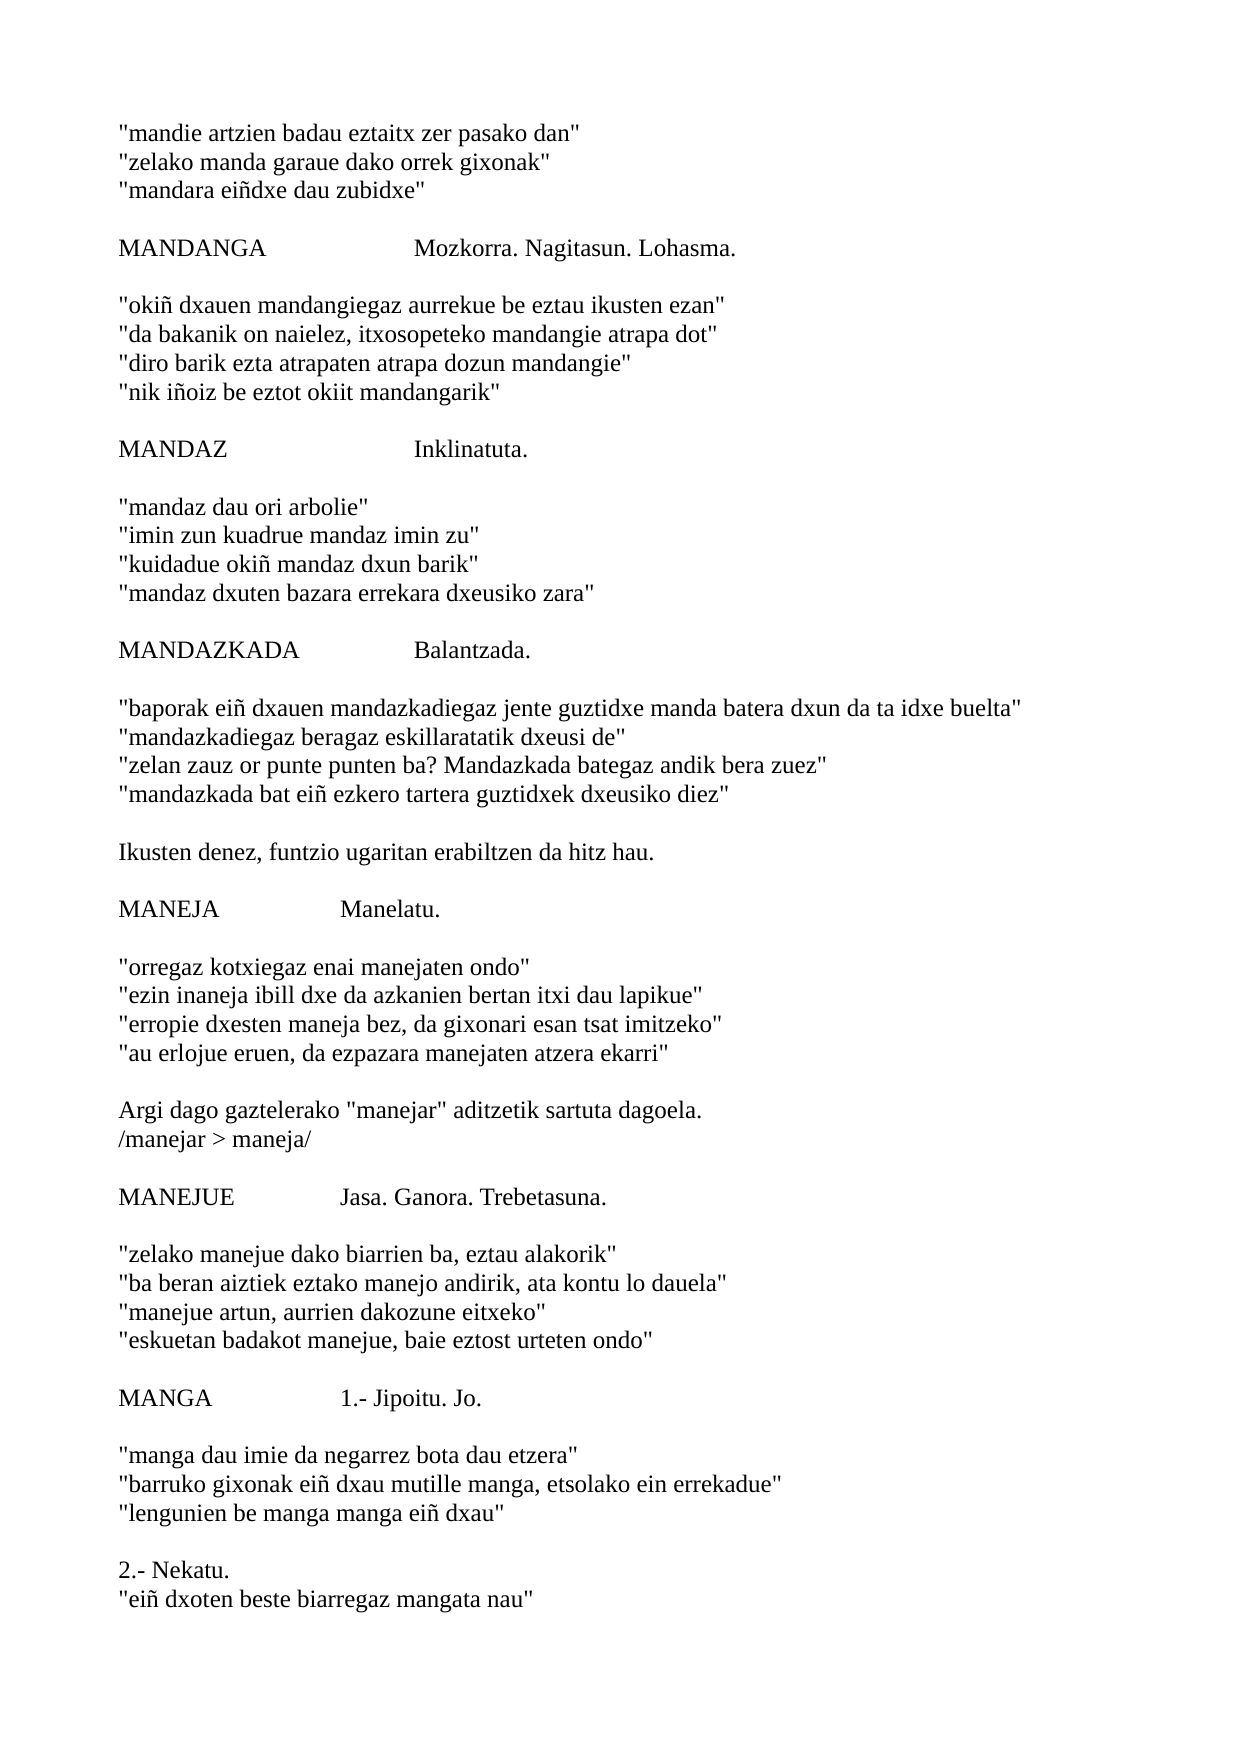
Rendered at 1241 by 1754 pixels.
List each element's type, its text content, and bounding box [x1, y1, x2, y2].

text "zelan zauz or punte punten ba? Mandazkada bategaz andik bera zuez" [118, 751, 1122, 779]
text "mandie artzien badau eztaitx zer pasako dan" [118, 118, 1122, 147]
text "ezin inaneja ibill dxe da azkanien bertan itxi dau lapikue" [118, 981, 1122, 1009]
text "imin zun kuadrue mandaz imin zu" [118, 521, 1122, 549]
text /manejar > maneja/ [118, 1124, 1122, 1153]
text "da bakanik on naielez, itxosopeteko mandangie atrapa dot" [118, 319, 1122, 348]
text "mandaz dau ori arbolie" [118, 492, 1122, 521]
text "zelako manda garaue dako orrek gixonak" [118, 147, 1122, 176]
text "zelako manejue dako biarrien ba, eztau alakorik" [118, 1239, 1122, 1268]
text MANGA 1.- Jipoitu. Jo. [118, 1383, 1122, 1412]
text "mandara eiñdxe dau zubidxe" [118, 176, 1122, 204]
text "orregaz kotxiegaz enai manejaten ondo" [118, 952, 1122, 981]
text MANDAZKADA Balantzada. [118, 636, 1122, 664]
text MANEJA Manelatu. [118, 894, 1122, 923]
text "manga dau imie da negarrez bota dau etzera" [118, 1441, 1122, 1469]
text "barruko gixonak eiñ dxau mutille manga, etsolako ein errekadue" [118, 1469, 1122, 1498]
text "baporak eiñ dxauen mandazkadiegaz jente guztidxe manda batera dxun da ta idxe buelta" "mandazkadiegaz beragaz eskillaratatik dxeusi de" [118, 693, 1122, 751]
text "erropie dxesten maneja bez, da gixonari esan tsat imitzeko" [118, 1009, 1122, 1038]
text "eiñ dxoten beste biarregaz mangata nau" [118, 1584, 1122, 1613]
text "okiñ dxauen mandangiegaz aurrekue be eztau ikusten ezan" [118, 291, 1122, 319]
text "manejue artun, aurrien dakozune eitxeko" [118, 1297, 1122, 1326]
text Argi dago gaztelerako "manejar" aditzetik sartuta dagoela. [118, 1096, 1122, 1124]
text 2.- Nekatu. [118, 1556, 1122, 1584]
text "kuidadue okiñ mandaz dxun barik" [118, 549, 1122, 578]
text "eskuetan badakot manejue, baie eztost urteten ondo" [118, 1326, 1122, 1354]
text "nik iñoiz be eztot okiit mandangarik" [118, 377, 1122, 406]
text MANDANGA Mozkorra. Nagitasun. Lohasma. [118, 233, 1122, 262]
text MANEJUE Jasa. Ganora. Trebetasuna. [118, 1182, 1122, 1211]
text Ikusten denez, funtzio ugaritan erabiltzen da hitz hau. [118, 837, 1122, 866]
text "au erlojue eruen, da ezpazara manejaten atzera ekarri" [118, 1038, 1122, 1067]
text "diro barik ezta atrapaten atrapa dozun mandangie" [118, 348, 1122, 377]
text "ba beran aiztiek eztako manejo andirik, ata kontu lo dauela" [118, 1268, 1122, 1297]
text "lengunien be manga manga eiñ dxau" [118, 1498, 1122, 1527]
text "mandazkada bat eiñ ezkero tartera guztidxek dxeusiko diez" [118, 779, 1122, 808]
text MANDAZ Inklinatuta. [118, 434, 1122, 463]
text "mandaz dxuten bazara errekara dxeusiko zara" [118, 578, 1122, 607]
